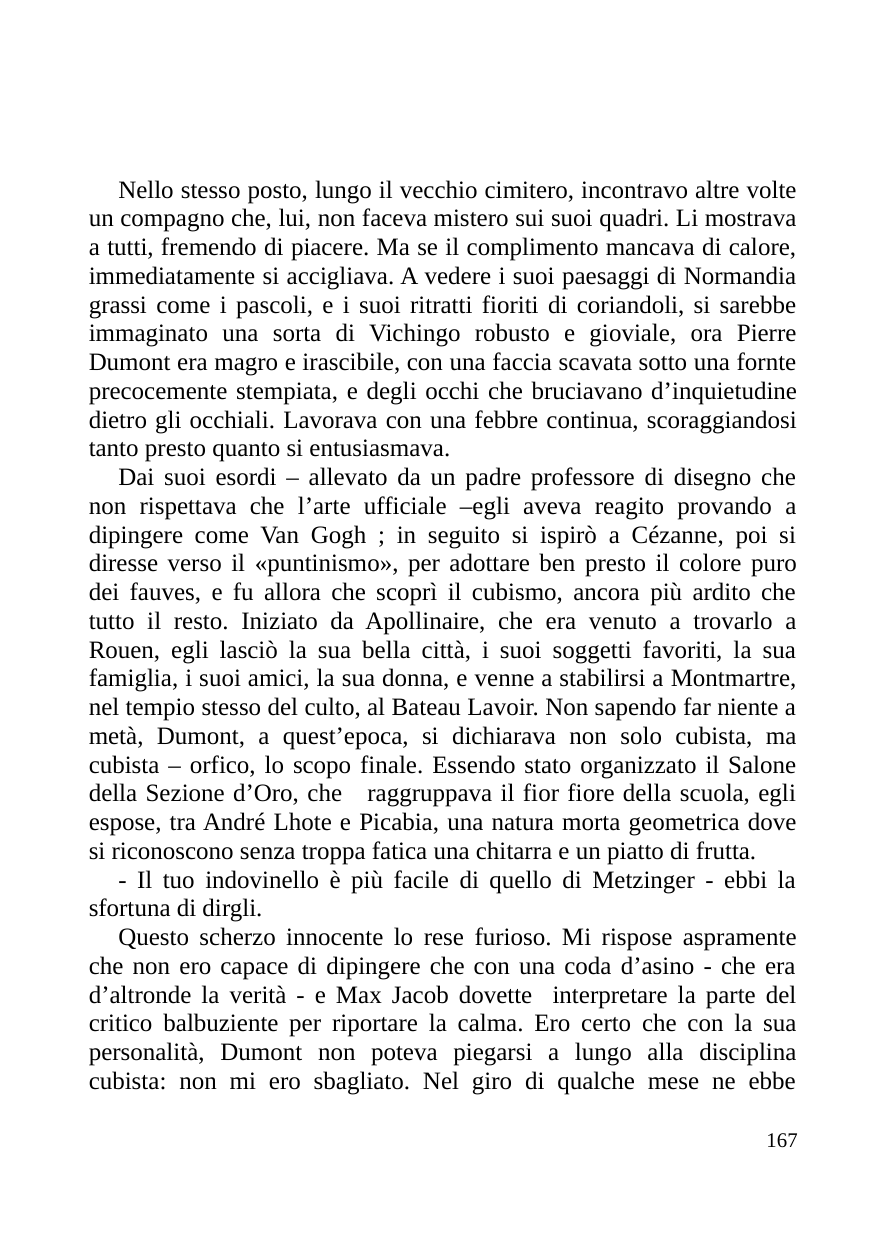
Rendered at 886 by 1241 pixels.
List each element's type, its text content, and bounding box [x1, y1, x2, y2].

text - Il tuo indovinello è più facile di quello di Metzinger - ebbi la sfortuna di dirgli. [88, 865, 797, 922]
text Nello stesso posto, lungo il vecchio cimitero, incontravo altre volte un compagno che, lui, non faceva mistero sui suoi quadri. Li mostrava a tutti, fremendo di piacere. Ma se il complimento mancava di calore, immediatamente si accigliava. A vedere i suoi paesaggi di Normandia grassi come i pascoli, e i suoi ritratti fioriti di coriandoli, si sarebbe immaginato una sorta di Vichingo robusto e gioviale, ora Pierre Dumont era magro e irascibile, con una faccia scavata sotto una fornte precocemente stempiata, e degli occhi che bruciavano d’inquietudine dietro gli occhiali. Lavorava con una febbre continua, scoraggiandosi tanto presto quanto si entusiasmava. [88, 175, 797, 462]
text Dai suoi esordi – allevato da un padre professore di disegno che non rispettava che l’arte ufficiale –egli aveva reagito provando a dipingere come Van Gogh ; in seguito si ispirò a Cézanne, poi si diresse verso il «puntinismo», per adottare ben presto il colore puro dei fauves, e fu allora che scoprì il cubismo, ancora più ardito che tutto il resto. Iniziato da Apollinaire, che era venuto a trovarlo a Rouen, egli lasciò la sua bella città, i suoi soggetti favoriti, la sua famiglia, i suoi amici, la sua donna, e venne a stabilirsi a Montmartre, nel tempio stesso del culto, al Bateau Lavoir. Non sapendo far niente a metà, Dumont, a quest’epoca, si dichiarava non solo cubista, ma cubista – orfico, lo scopo finale. Essendo stato organizzato il Salone della Sezione d’Oro, che raggruppava il fior fiore della scuola, egli espose, tra André Lhote e Picabia, una natura morta geometrica dove si riconoscono senza troppa fatica una chitarra e un piatto di frutta. [88, 462, 797, 865]
text Questo scherzo innocente lo rese furioso. Mi rispose aspramente che non ero capace di dipingere che con una coda d’asino - che era d’altronde la verità - e Max Jacob dovette interpretare la parte del critico balbuziente per riportare la calma. Ero certo che con la sua personalità, Dumont non poteva piegarsi a lungo alla disciplina cubista: non mi ero sbagliato. Nel giro di qualche mese ne ebbe [88, 922, 797, 1095]
